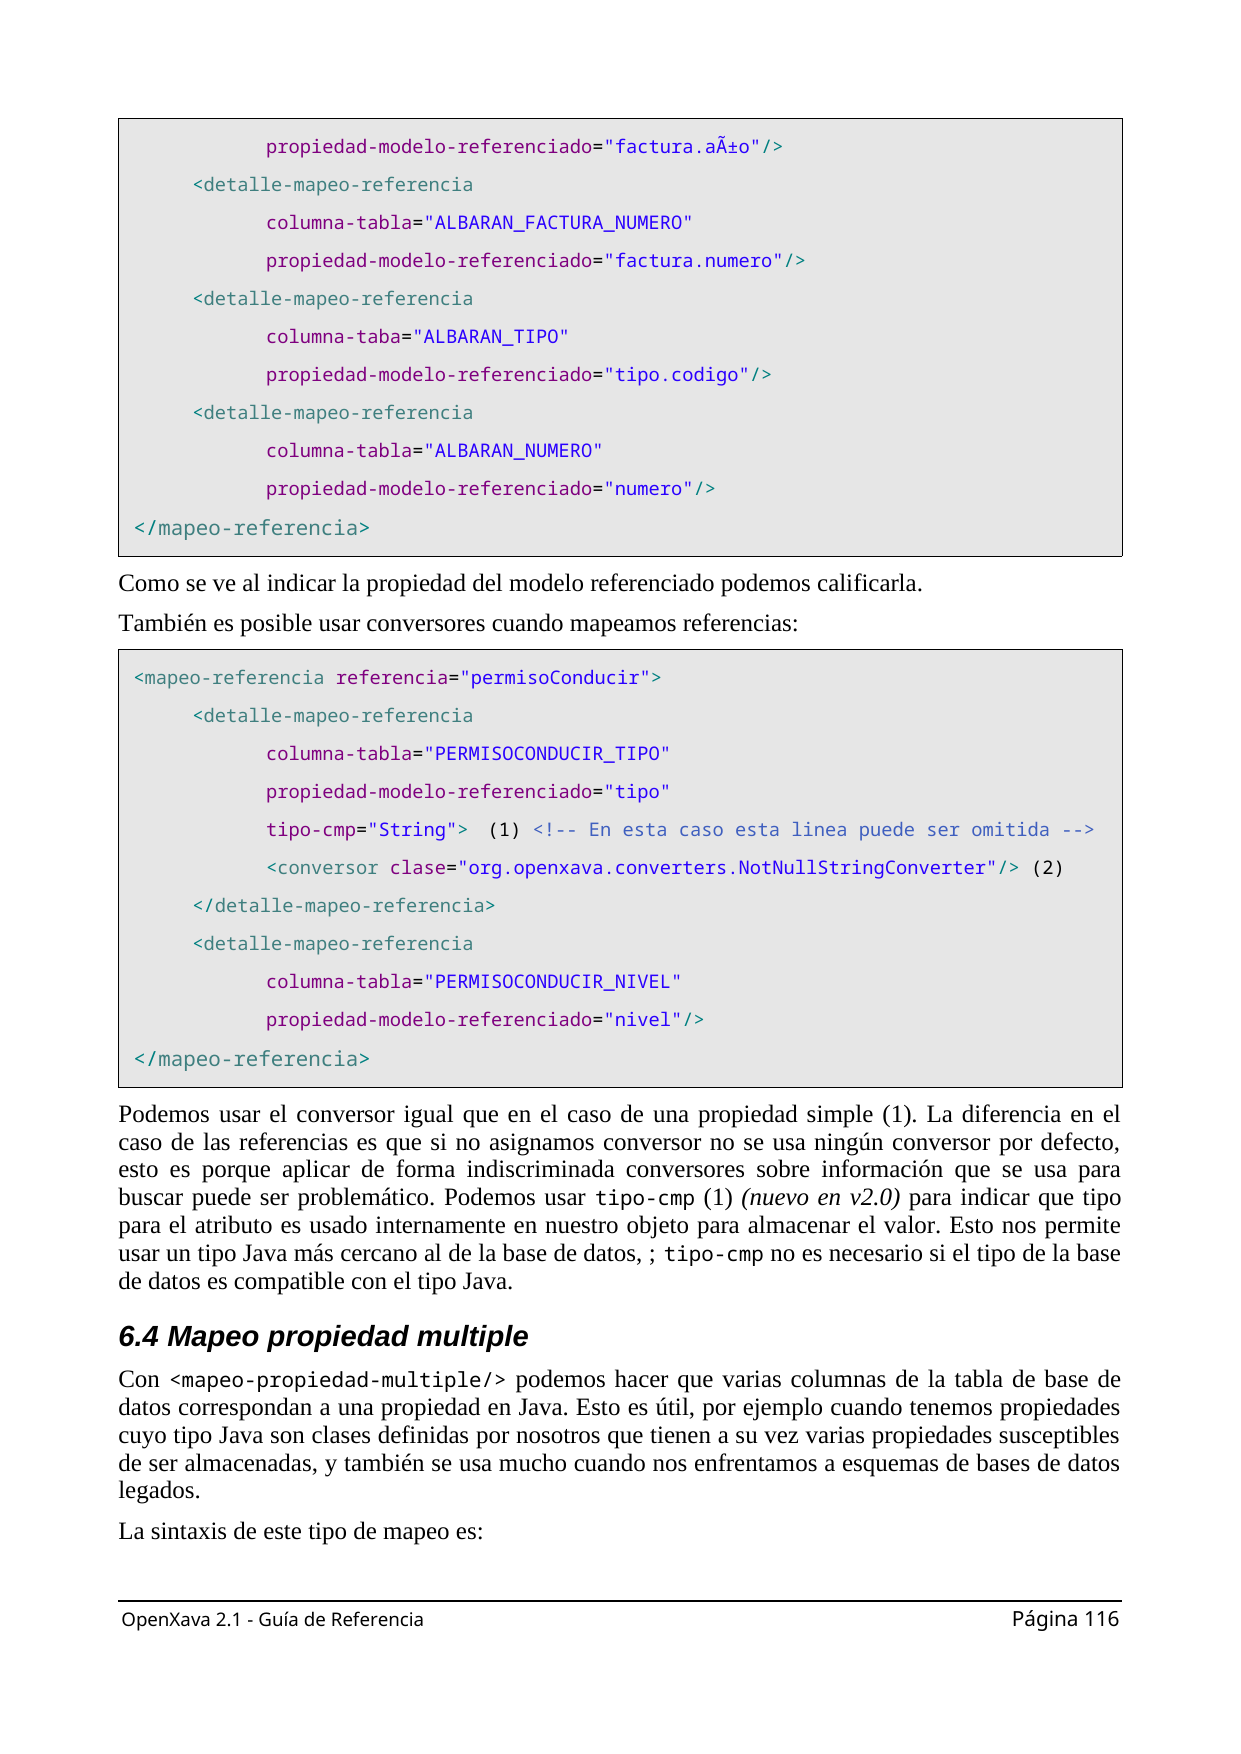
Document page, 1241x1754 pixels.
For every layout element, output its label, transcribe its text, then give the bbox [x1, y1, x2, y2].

text columna-taba="ALBARAN_TIPO" [119, 308, 1122, 346]
text Como se ve al indicar la propiedad del modelo referenciado podemos calificarla. [118, 569, 1122, 597]
text tipo-cmp="String"> (1) <!-- En esta caso esta linea puede ser omitida --> [119, 801, 1122, 839]
text <detalle-mapeo-referencia [119, 270, 1122, 308]
text propiedad-modelo-referenciado="numero"/> [119, 460, 1122, 498]
text columna-tabla="ALBARAN_NUMERO" [119, 422, 1122, 460]
text propiedad-modelo-referenciado="factura.aÃ±o"/> [119, 119, 1122, 156]
text propiedad-modelo-referenciado="tipo.codigo"/> [119, 346, 1122, 384]
text </detalle-mapeo-referencia> [119, 877, 1122, 915]
text propiedad-modelo-referenciado="nivel"/> [119, 991, 1122, 1029]
text <detalle-mapeo-referencia [119, 687, 1122, 725]
text La sintaxis de este tipo de mapeo es: [118, 1517, 1122, 1544]
text También es posible usar conversores cuando mapeamos referencias: [118, 609, 1122, 637]
text </mapeo-referencia> [119, 1029, 1122, 1087]
text <mapeo-referencia referencia="permisoConducir"> [119, 650, 1122, 687]
text <detalle-mapeo-referencia [119, 915, 1122, 953]
text columna-tabla="PERMISOCONDUCIR_TIPO" [119, 725, 1122, 763]
text columna-tabla="ALBARAN_FACTURA_NUMERO" [119, 194, 1122, 232]
text <detalle-mapeo-referencia [119, 384, 1122, 422]
text propiedad-modelo-referenciado="tipo" [119, 763, 1122, 801]
text columna-tabla="PERMISOCONDUCIR_NIVEL" [119, 953, 1122, 991]
text Podemos usar el conversor igual que en el caso de una propiedad simple (1). La diferencia en el caso de las referencias es que si no asignamos conversor no se usa ningún conversor por defecto, esto es porque aplicar de forma indiscriminada conversores sobre información que se usa para buscar puede ser problemático. Podemos usar tipo-cmp (1) (nuevo en v2.0) para indicar que tipo para el atributo es usado internamente en nuestro objeto para almacenar el valor. Esto nos permite usar un tipo Java más cercano al de la base de datos, ; tipo-cmp no es necesario si el tipo de la base de datos es compatible con el tipo Java. [118, 1100, 1122, 1295]
text <detalle-mapeo-referencia [119, 156, 1122, 194]
text Con <mapeo-propiedad-multiple/> podemos hacer que varias columnas de la tabla de base de datos correspondan a una propiedad en Java. Esto es útil, por ejemplo cuando tenemos propiedades cuyo tipo Java son clases definidas por nosotros que tienen a su vez varias propiedades susceptibles de ser almacenadas, y también se usa mucho cuando nos enfrentamos a esquemas de bases de datos legados. [118, 1365, 1122, 1504]
subtitle Mapeo propiedad multiple [118, 1320, 1122, 1353]
text propiedad-modelo-referenciado="factura.numero"/> [119, 232, 1122, 270]
text <conversor clase="org.openxava.converters.NotNullStringConverter"/> (2) [119, 839, 1122, 877]
text </mapeo-referencia> [119, 498, 1122, 556]
